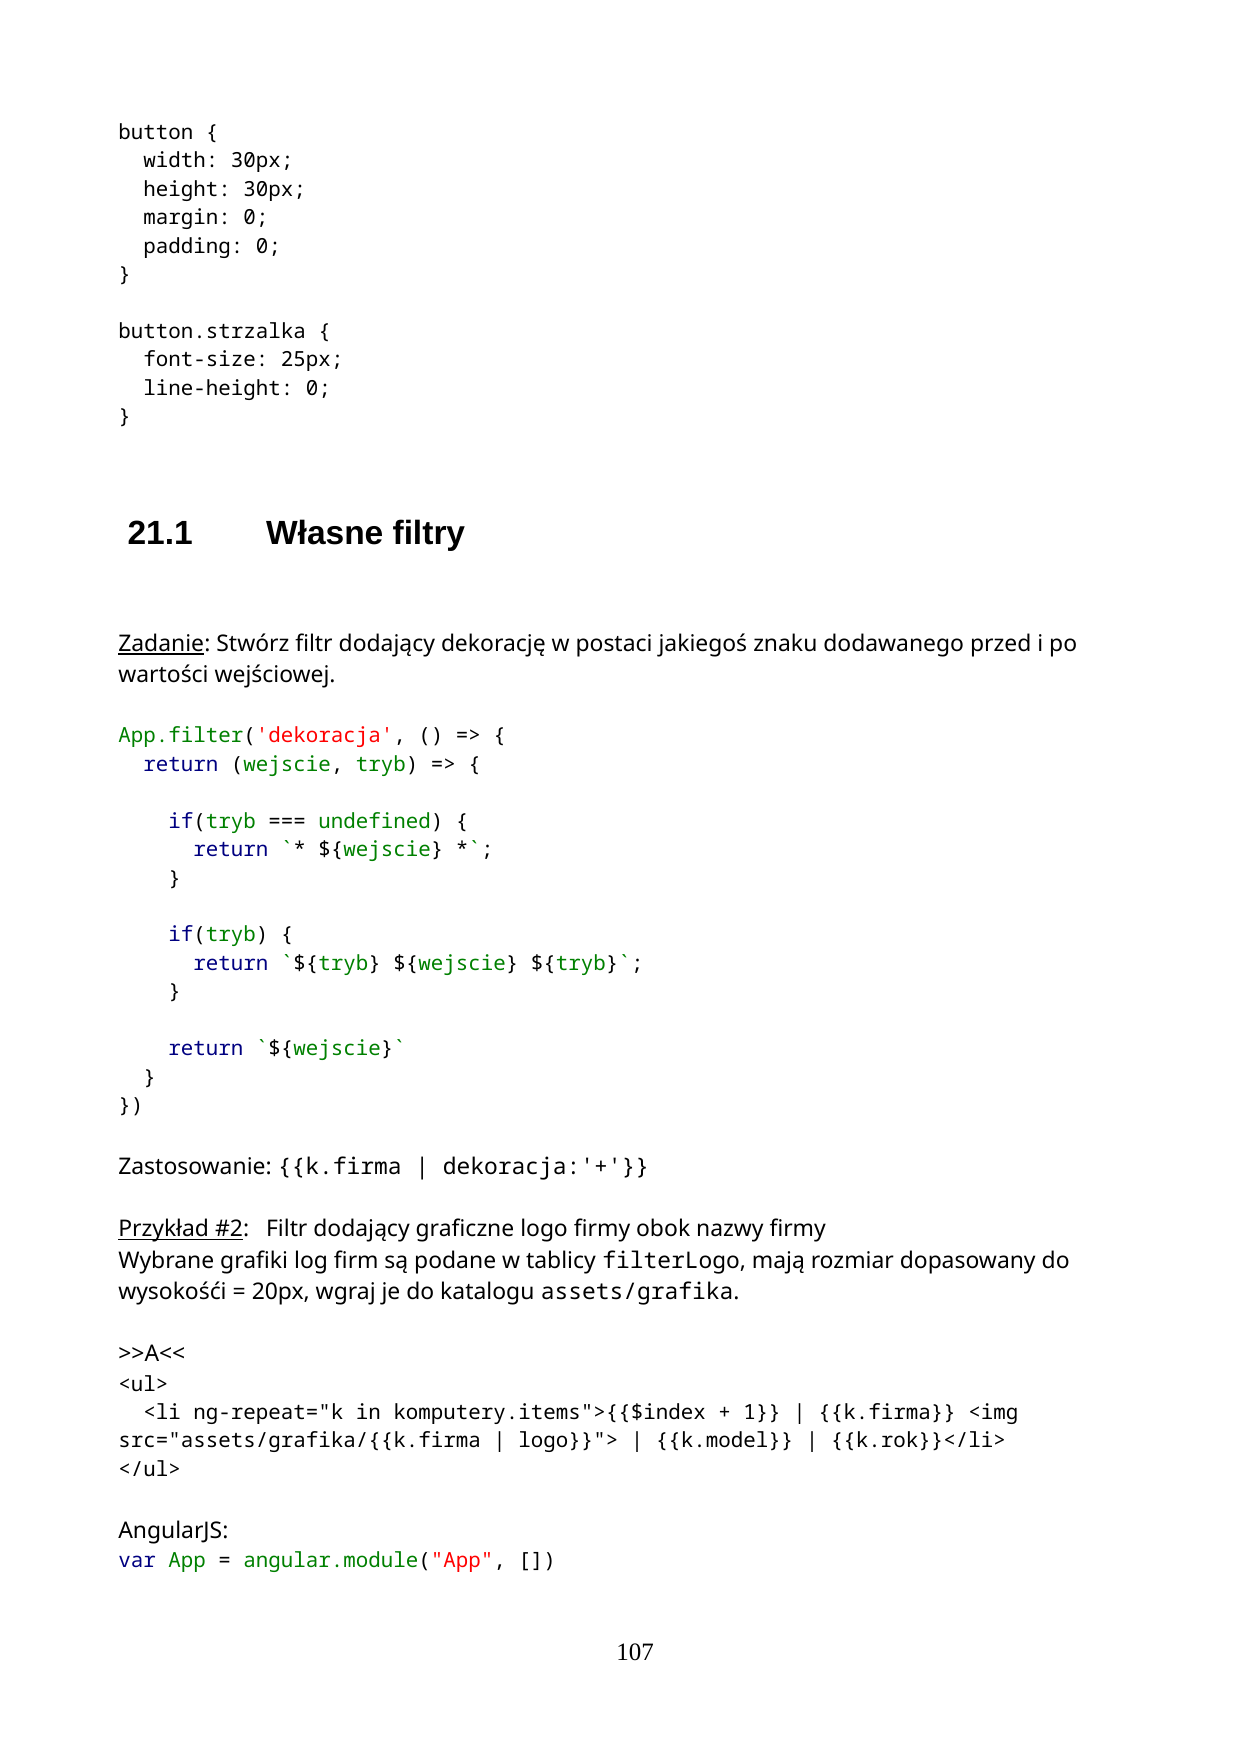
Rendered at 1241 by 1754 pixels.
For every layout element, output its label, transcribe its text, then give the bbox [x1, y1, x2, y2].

text return (wejscie, tryb) => { [118, 749, 1152, 777]
text } [118, 1062, 1152, 1090]
text return `${tryb} ${wejscie} ${tryb}`; [118, 948, 1152, 976]
text } [118, 401, 1152, 430]
text button { [118, 117, 1152, 145]
text if(tryb === undefined) { [118, 806, 1152, 834]
text line-height: 0; [118, 373, 1152, 401]
text } [118, 976, 1152, 1005]
text AngularJS: [118, 1514, 1152, 1545]
text } [118, 259, 1152, 288]
text return `* ${wejscie} *`; [118, 834, 1152, 863]
text <li ng-repeat="k in komputery.items">{{$index + 1}} | {{k.firma}} <img src="assets/grafika/{{k.firma | logo}}"> | {{k.model}} | {{k.rok}}</li> [118, 1397, 1152, 1454]
text padding: 0; [118, 231, 1152, 259]
text App.filter('dekoracja', () => { [118, 721, 1152, 749]
text margin: 0; [118, 202, 1152, 231]
text return `${wejscie}` [118, 1033, 1152, 1062]
text <ul> [118, 1369, 1152, 1397]
text font-size: 25px; [118, 344, 1152, 373]
text }) [118, 1090, 1152, 1119]
text } [118, 863, 1152, 891]
text Przykład #2: Filtr dodający graficzne logo firmy obok nazwy firmy [118, 1212, 1152, 1244]
text >>A<< [118, 1337, 1152, 1369]
subtitle Własne filtry [118, 513, 1152, 552]
text Wybrane grafiki log firm są podane w tablicy filterLogo, mają rozmiar dopasowany do wysokośći = 20px, wgraj je do katalogu assets/grafika. [118, 1244, 1152, 1306]
text var App = angular.module("App", []) [118, 1545, 1152, 1573]
text width: 30px; [118, 145, 1152, 174]
text Zastosowanie: {{k.firma | dekoracja:'+'}} [118, 1150, 1152, 1181]
text height: 30px; [118, 174, 1152, 202]
text Zadanie: Stwórz filtr dodający dekorację w postaci jakiegoś znaku dodawanego przed i po wartości wejściowej. [118, 627, 1152, 689]
text button.strzalka { [118, 316, 1152, 344]
text if(tryb) { [118, 919, 1152, 948]
text </ul> [118, 1454, 1152, 1482]
